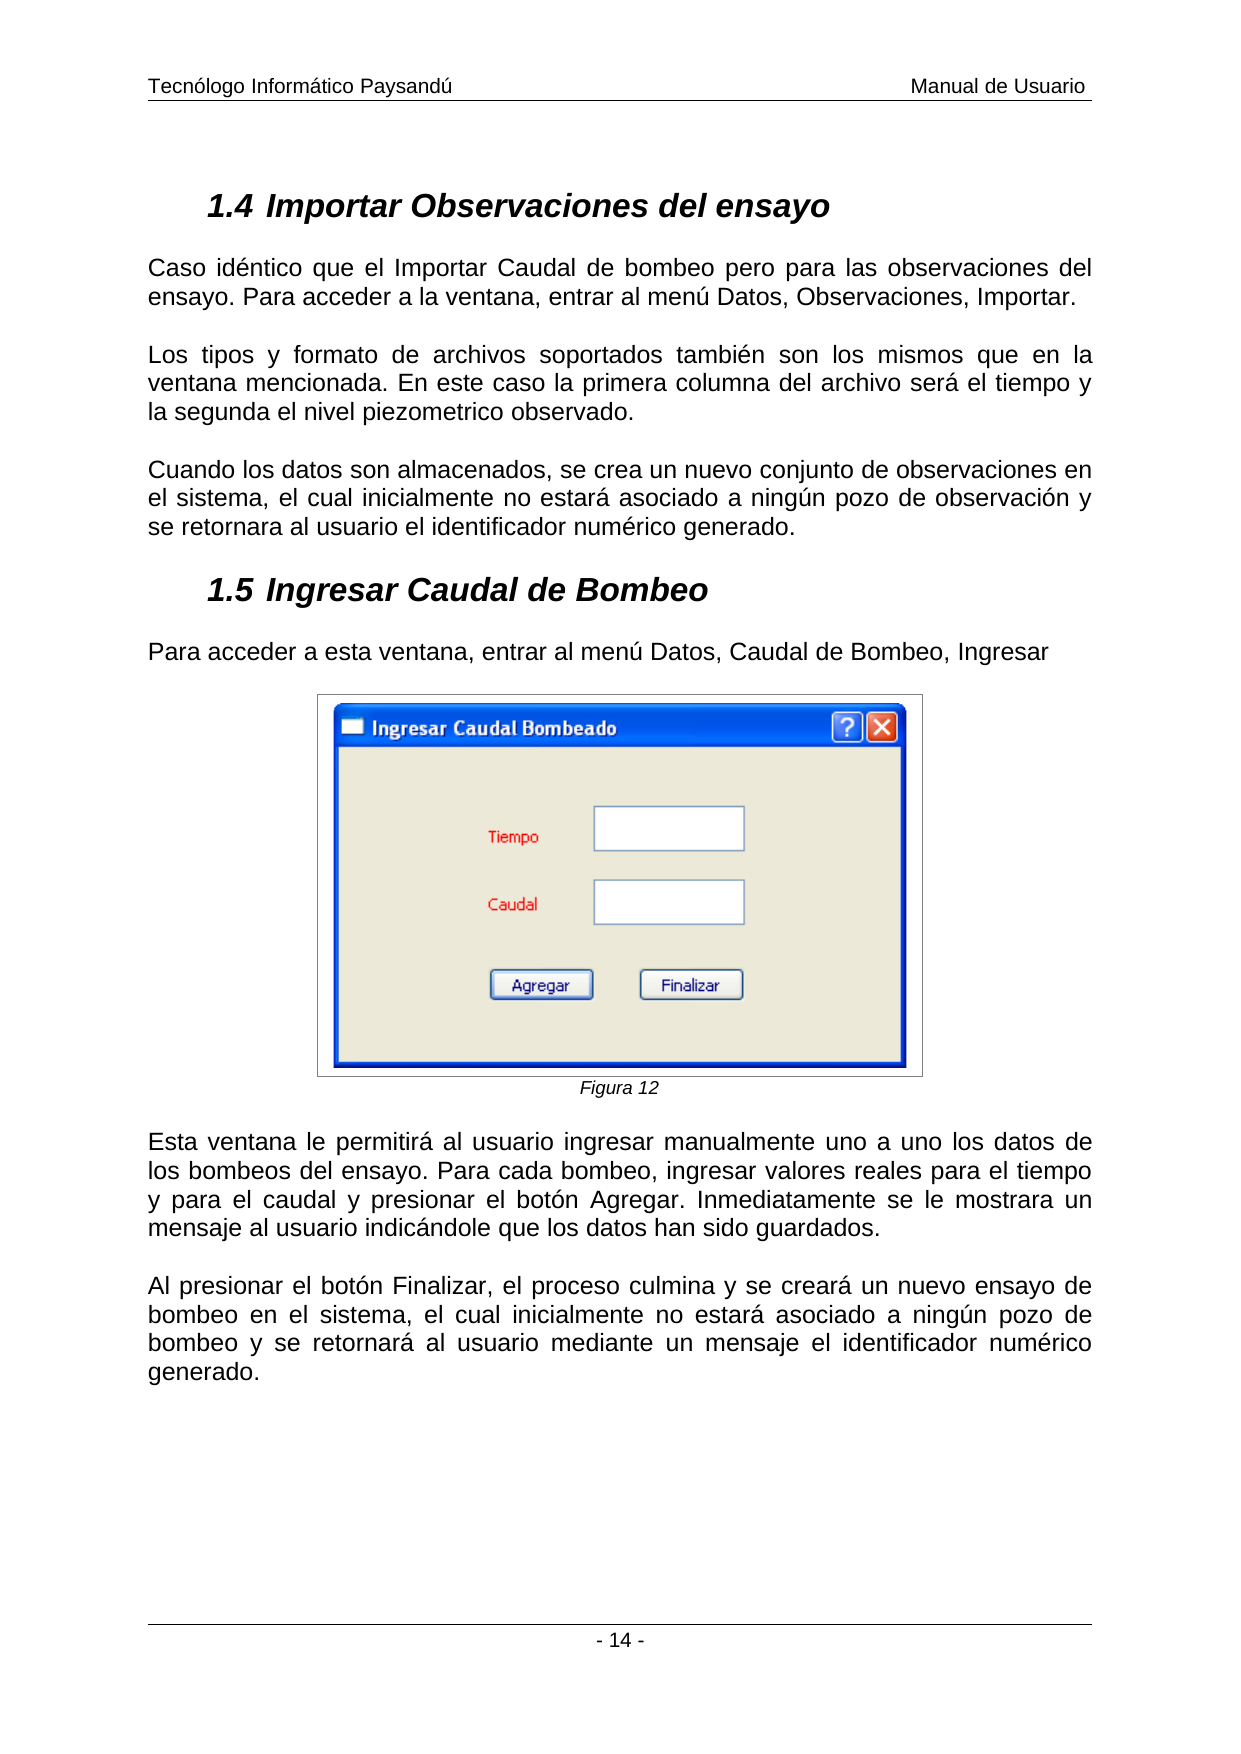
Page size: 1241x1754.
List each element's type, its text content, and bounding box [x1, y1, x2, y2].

text Figura 12 [148, 1077, 1092, 1098]
picture [333, 703, 907, 1068]
text Para acceder a esta ventana, entrar al menú Datos, Caudal de Bombeo, Ingresar [148, 637, 1092, 666]
text Esta ventana le permitirá al usuario ingresar manualmente uno a uno los datos de los bombeos del ensayo. Para cada bombeo, ingresar valores reales para el tiempo y para el caudal y presionar el botón Agregar. Inmediatamente se le mostrara un mensaje al usuario indicándole que los datos han sido guardados. [148, 1127, 1092, 1242]
subtitle Ingresar Caudal de Bombeo [207, 569, 1092, 608]
text Caso idéntico que el Importar Caudal de bombeo pero para las observaciones del ensayo. Para acceder a la ventana, entrar al menú Datos, Observaciones, Importar. [148, 253, 1092, 311]
text Los tipos y formato de archivos soportados también son los mismos que en la ventana mencionada. En este caso la primera columna del archivo será el tiempo y la segunda el nivel piezometrico observado. [148, 339, 1092, 426]
text Al presionar el botón Finalizar, el proceso culmina y se creará un nuevo ensayo de bombeo en el sistema, el cual inicialmente no estará asociado a ningún pozo de bombeo y se retornará al usuario mediante un mensaje el identificador numérico generado. [148, 1271, 1092, 1386]
subtitle Importar Observaciones del ensayo [207, 186, 1092, 224]
text Cuando los datos son almacenados, se crea un nuevo conjunto de observaciones en el sistema, el cual inicialmente no estará asociado a ningún pozo de observación y se retornara al usuario el identificador numérico generado. [148, 454, 1092, 541]
